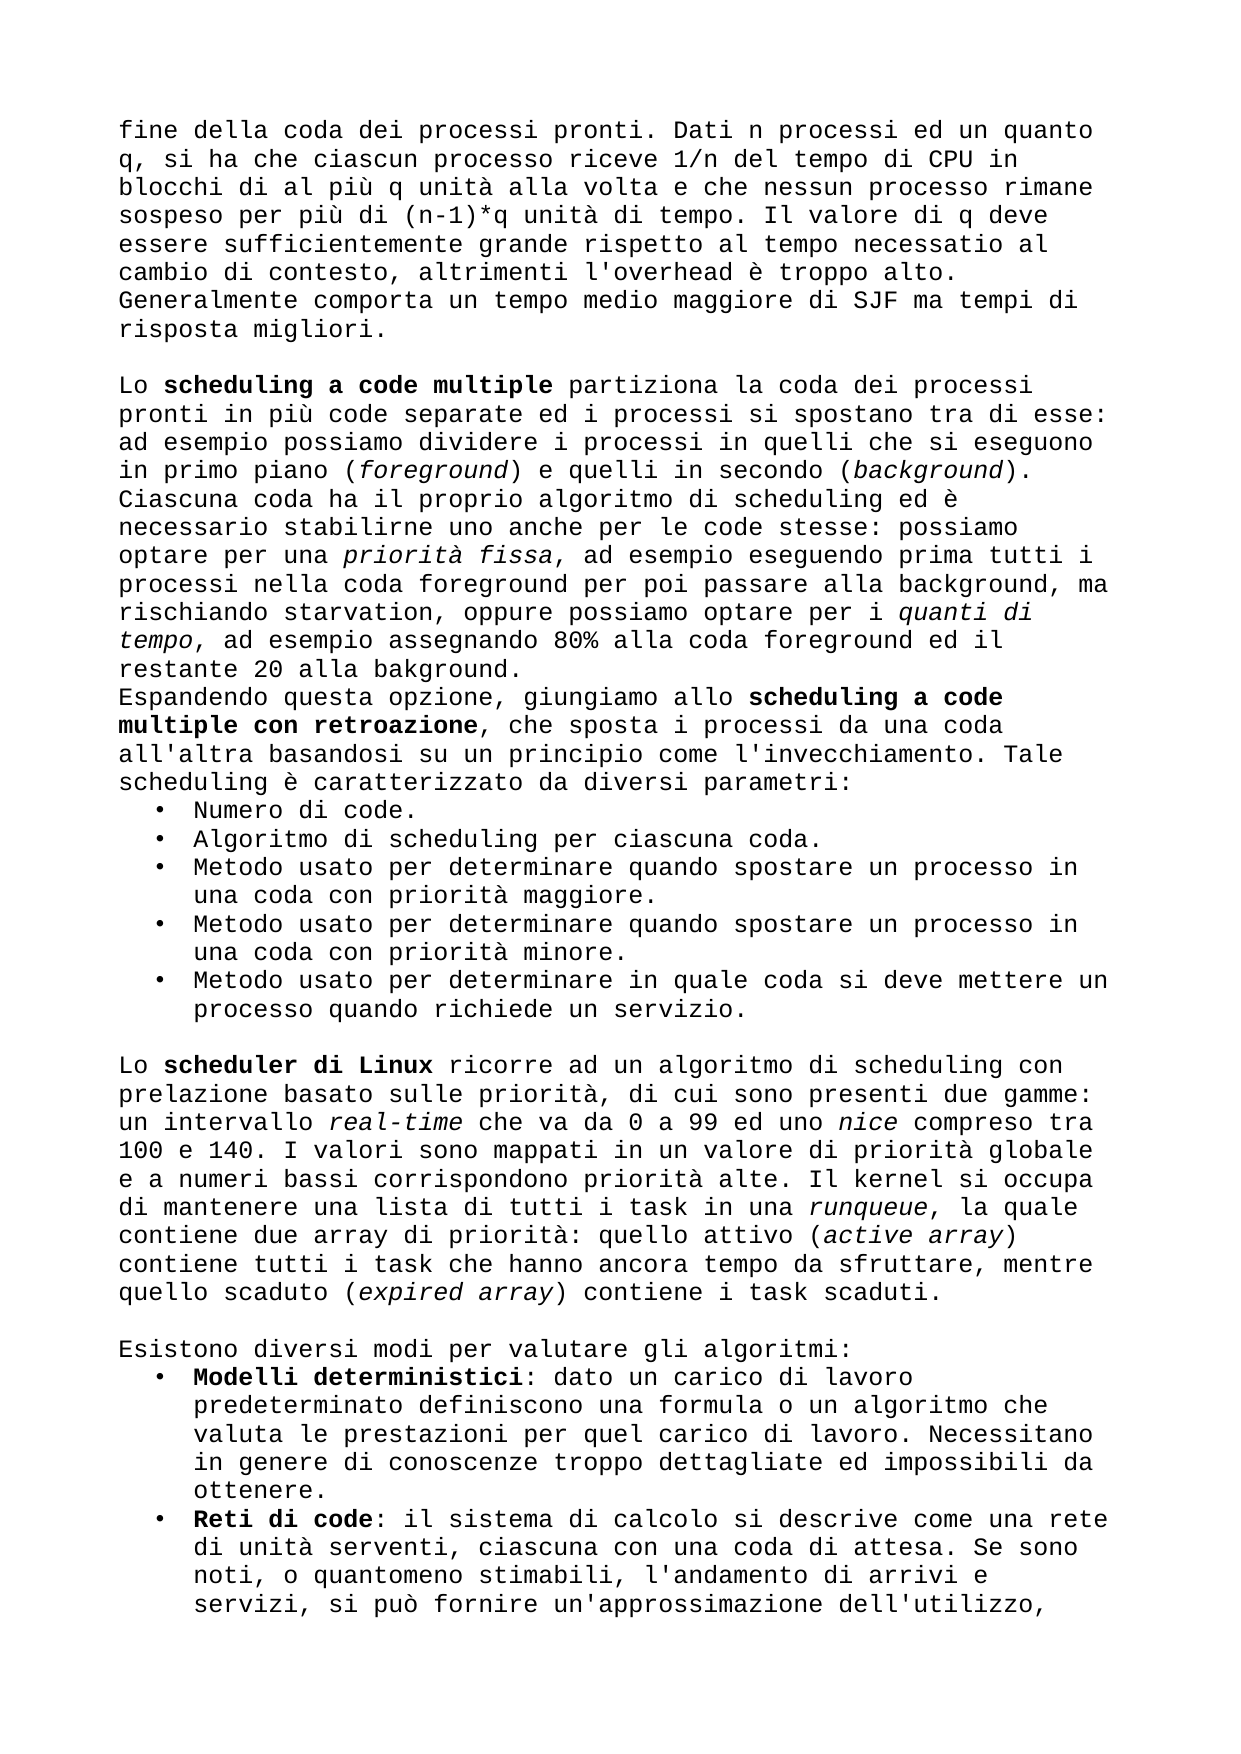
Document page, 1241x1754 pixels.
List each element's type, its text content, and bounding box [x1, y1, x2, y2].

list Metodo usato per determinare in quale coda si deve mettere un processo quando richiede un servizio. [156, 968, 1122, 1025]
text Lo scheduler di Linux ricorre ad un algoritmo di scheduling con prelazione basato sulle priorità, di cui sono presenti due gamme: un intervallo real-time che va da 0 a 99 ed uno nice compreso tra 100 e 140. I valori sono mappati in un valore di priorità globale e a numeri bassi corrispondono priorità alte. Il kernel si occupa di mantenere una lista di tutti i task in una runqueue, la quale contiene due array di priorità: quello attivo (active array) contiene tutti i task che hanno ancora tempo da sfruttare, mentre quello scaduto (expired array) contiene i task scaduti. [118, 1053, 1122, 1308]
list Modelli deterministici: dato un carico di lavoro predeterminato definiscono una formula o un algoritmo che valuta le prestazioni per quel carico di lavoro. Necessitano in genere di conoscenze troppo dettagliate ed impossibili da ottenere. [156, 1365, 1122, 1506]
text Espandendo questa opzione, giungiamo allo scheduling a code multiple con retroazione, che sposta i processi da una coda all'altra basandosi su un principio come l'invecchiamento. Tale scheduling è caratterizzato da diversi parametri: [118, 685, 1122, 798]
text Lo scheduling a code multiple partiziona la coda dei processi pronti in più code separate ed i processi si spostano tra di esse: ad esempio possiamo dividere i processi in quelli che si eseguono in primo piano (foreground) e quelli in secondo (background). Ciascuna coda ha il proprio algoritmo di scheduling ed è necessario stabilirne uno anche per le code stesse: possiamo optare per una priorità fissa, ad esempio eseguendo prima tutti i processi nella coda foreground per poi passare alla background, ma rischiando starvation, oppure possiamo optare per i quanti di tempo, ad esempio assegnando 80% alla coda foreground ed il restante 20 alla bakground. [118, 373, 1122, 685]
list Algoritmo di scheduling per ciascuna coda. [156, 826, 1122, 855]
list Metodo usato per determinare quando spostare un processo in una coda con priorità maggiore. [156, 855, 1122, 911]
text fine della coda dei processi pronti. Dati n processi ed un quanto q, si ha che ciascun processo riceve 1/n del tempo di CPU in blocchi di al più q unità alla volta e che nessun processo rimane sospeso per più di (n-1)*q unità di tempo. Il valore di q deve essere sufficientemente grande rispetto al tempo necessatio al cambio di contesto, altrimenti l'overhead è troppo alto. [118, 118, 1122, 288]
text Esistono diversi modi per valutare gli algoritmi: [118, 1336, 1122, 1365]
list Metodo usato per determinare quando spostare un processo in una coda con priorità minore. [156, 911, 1122, 968]
text Generalmente comporta un tempo medio maggiore di SJF ma tempi di risposta migliori. [118, 288, 1122, 345]
list Numero di code. [156, 798, 1122, 826]
list Reti di code: il sistema di calcolo si descrive come una rete di unità serventi, ciascuna con una coda di attesa. Se sono noti, o quantomeno stimabili, l'andamento di arrivi e servizi, si può fornire un'approssimazione dell'utilizzo, [156, 1506, 1122, 1620]
